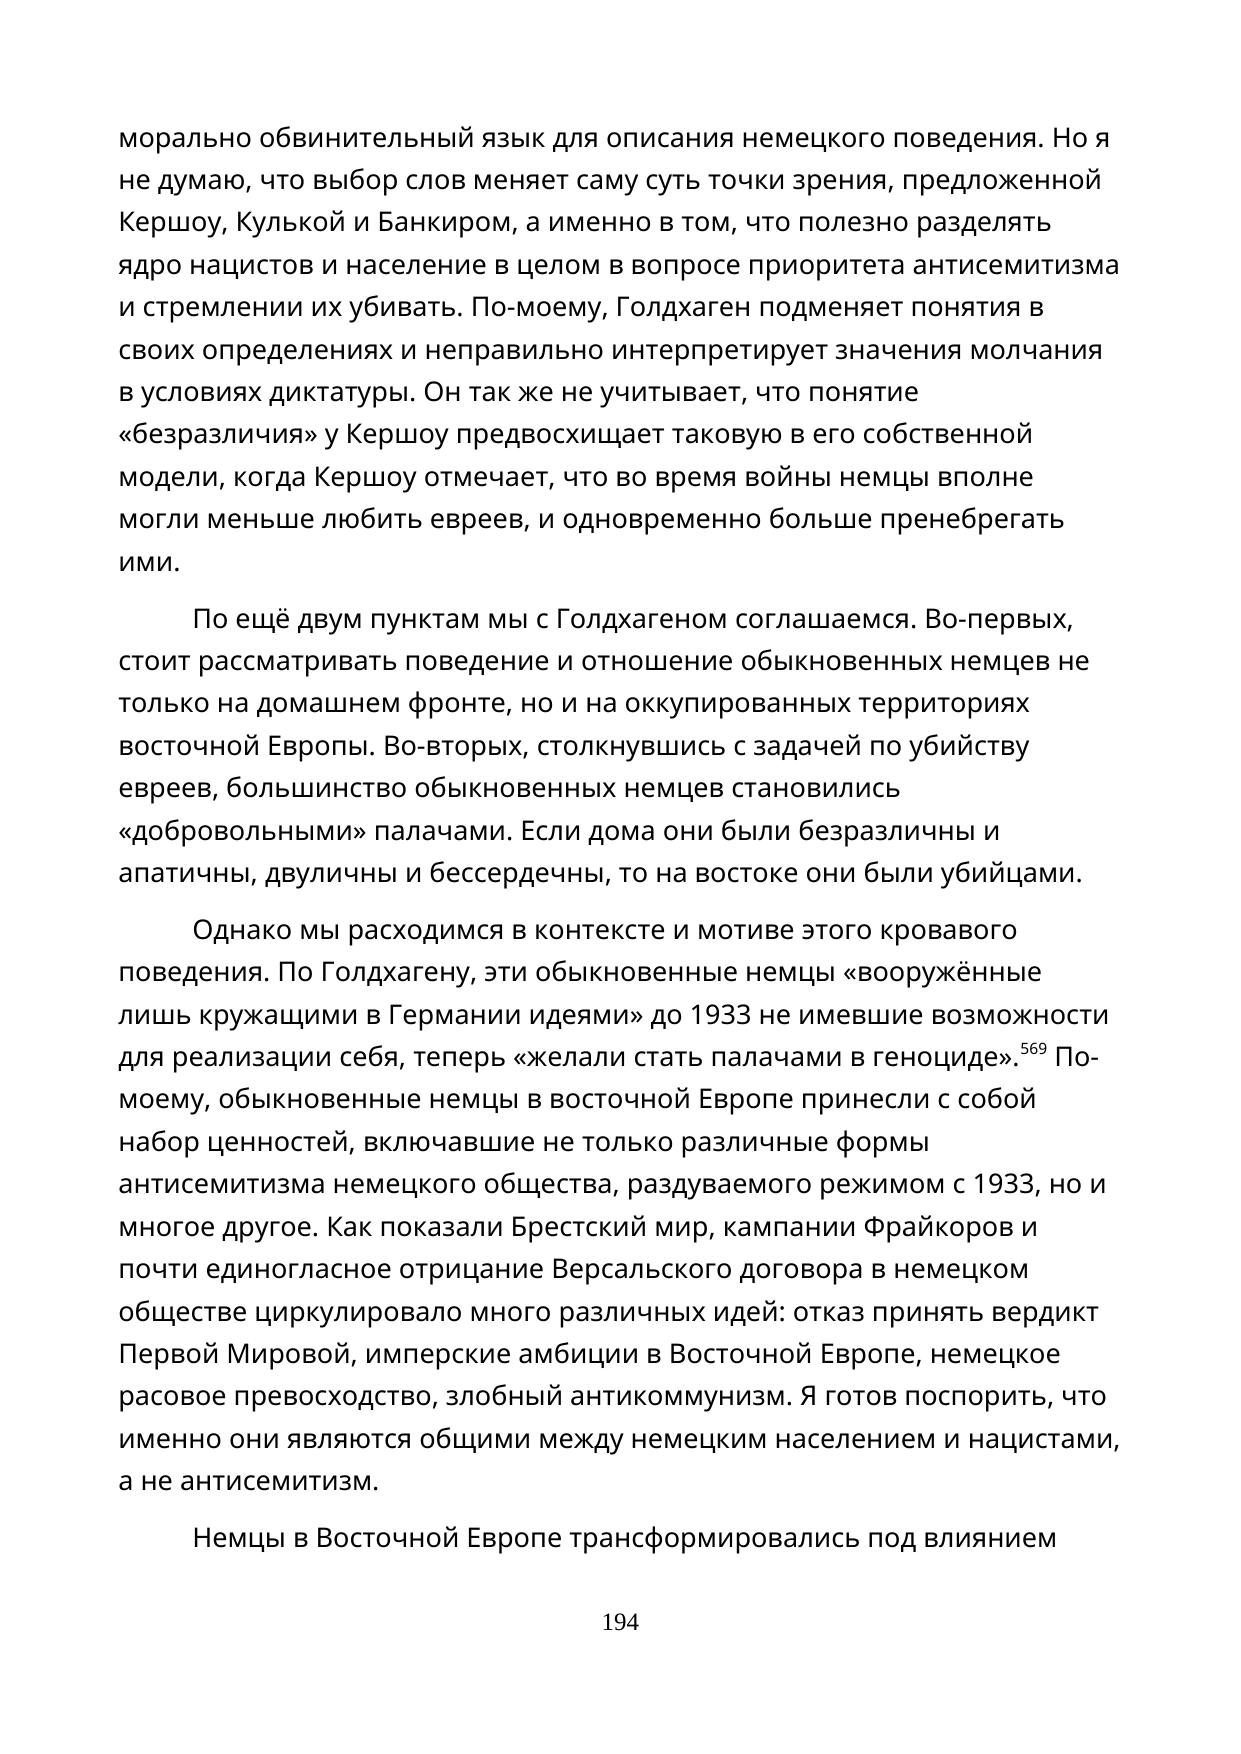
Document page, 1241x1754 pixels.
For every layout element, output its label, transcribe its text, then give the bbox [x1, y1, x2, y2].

text морально обвинительный язык для описания немецкого поведения. Но я не думаю, что выбор слов меняет саму суть точки зрения, предложенной Кершоу, Кулькой и Банкиром, а именно в том, что полезно разделять ядро нацистов и население в целом в вопросе приоритета антисемитизма и стремлении их убивать. По-моему, Голдхаген подменяет понятия в своих определениях и неправильно интерпретирует значения молчания в условиях диктатуры. Он так же не учитывает, что понятие «безразличия» у Кершоу предвосхищает таковую в его собственной модели, когда Кершоу отмечает, что во время войны немцы вполне могли меньше любить евреев, и одновременно больше пренебрегать ими. [118, 118, 1122, 579]
text По ещё двум пунктам мы с Голдхагеном соглашаемся. Во-первых, стоит рассматривать поведение и отношение обыкновенных немцев не только на домашнем фронте, но и на оккупированных территориях восточной Европы. Во-вторых, столкнувшись с задачей по убийству евреев, большинство обыкновенных немцев становились «добровольными» палачами. Если дома они были безразличны и апатичны, двуличны и бессердечны, то на востоке они были убийцами. [118, 599, 1122, 890]
text Немцы в Восточной Европе трансформировались под влиянием [118, 1518, 1122, 1555]
text Однако мы расходимся в контексте и мотиве этого кровавого поведения. По Голдхагену, эти обыкновенные немцы «вооружённые лишь кружащими в Германии идеями» до 1933 не имевшие возможности для реализации себя, теперь «желали стать палачами в геноциде». По-моему, обыкновенные немцы в восточной Европе принесли с собой набор ценностей, включавшие не только различные формы антисемитизма немецкого общества, раздуваемого режимом с 1933, но и многое другое. Как показали Брестский мир, кампании Фрайкоров и почти единогласное отрицание Версальского договора в немецком обществе циркулировало много различных идей: отказ принять вердикт Первой Мировой, имперские амбиции в Восточной Европе, немецкое расовое превосходство, злобный антикоммунизм. Я готов поспорить, что именно они являются общими между немецким населением и нацистами, а не антисемитизм. [118, 910, 1122, 1498]
